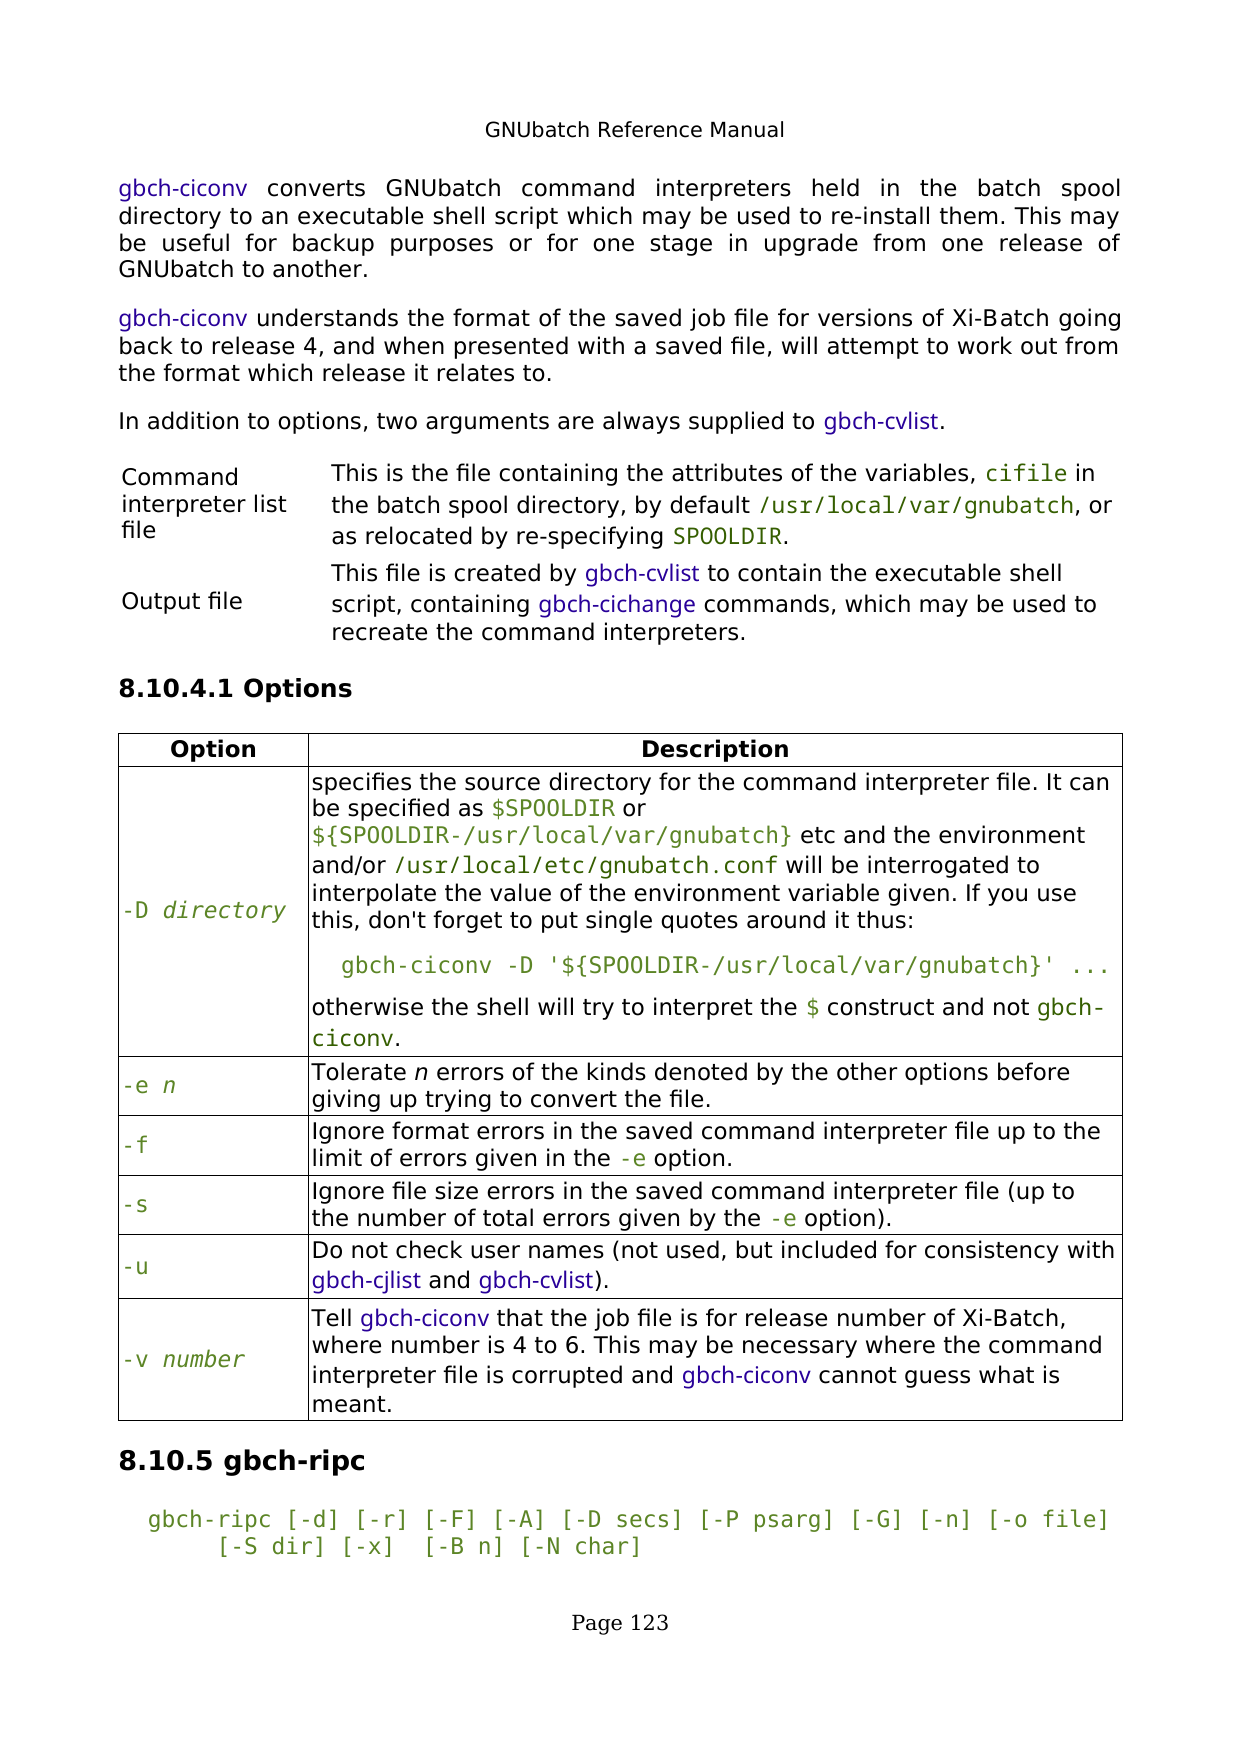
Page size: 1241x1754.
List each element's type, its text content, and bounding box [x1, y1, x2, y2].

table_cell Tolerate n errors of the kinds denoted by the other options before giving up trying to convert the file. [309, 1057, 1122, 1115]
table_cell -D directory [119, 767, 308, 1056]
table_cell -u [119, 1235, 308, 1298]
table_header Option [119, 734, 308, 766]
table_cell Tell gbch-ciconv that the job file is for release number of Xi-Batch, where number is 4 to 6. This may be necessary where the command interpreter file is corrupted and gbch-ciconv cannot guess what is meant. [309, 1299, 1122, 1420]
text In addition to options, two arguments are always supplied to gbch-cvlist. [118, 405, 1122, 436]
table_cell This file is created by gbch-cvlist to contain the executable shell script, containing gbch-cichange commands, which may be used to recreate the command interpreters. [328, 554, 1122, 649]
table_cell Ignore file size errors in the saved command interpreter file (up to the number of total errors given by the -e option). [309, 1176, 1122, 1234]
table_cell Ignore format errors in the saved command interpreter file up to the limit of errors given in the -e option. [309, 1116, 1122, 1175]
table_header Description [309, 734, 1122, 766]
table_header This is the file containing the attributes of the variables, cifile in the batch spool directory, by default /usr/local/var/gnubatch, or as relocated by re-specifying SPOOLDIR. [328, 455, 1122, 554]
table_header Command interpreter list file [118, 455, 328, 554]
text gbch-ciconv converts GNUbatch command interpreters held in the batch spool directory to an executable shell script which may be used to re-install them. This may be useful for backup purposes or for one stage in upgrade from one release of GNUbatch to another. [118, 172, 1122, 283]
table_cell specifies the source directory for the command interpreter file. It can be specified as $SPOOLDIR or ${SPOOLDIR-/usr/local/var/gnubatch} etc and the environment and/or /usr/local/etc/gnubatch.conf will be interrogated to interpolate the value of the environment variable given. If you use this, don't forget to put single quotes around it thus: gbch-ciconv -D '${SPOOLDIR-/usr/local/var/gnubatch}' ... otherwise the shell will try to interpret the $ construct and not gbch-ciconv. [309, 767, 1122, 1056]
text gbch-ciconv understands the format of the saved job file for versions of Xi-Batch going back to release 4, and when presented with a saved file, will attempt to work out from the format which release it relates to. [118, 302, 1122, 387]
table_cell -s [119, 1176, 308, 1234]
table_cell Output file [118, 554, 328, 649]
subtitle gbch-ripc [118, 1446, 1122, 1477]
subtitle Options [118, 674, 1122, 703]
table_cell Do not check user names (not used, but included for consistency with gbch-cjlist and gbch-cvlist). [309, 1235, 1122, 1298]
text [-S dir] [-x] [-B n] [-N char] [148, 1533, 1122, 1560]
text gbch-ripc [-d] [-r] [-F] [-A] [-D secs] [-P psarg] [-G] [-n] [-o file] [148, 1506, 1122, 1533]
table_cell -f [119, 1116, 308, 1175]
table_cell -e n [119, 1057, 308, 1115]
table_cell -v number [119, 1299, 308, 1420]
